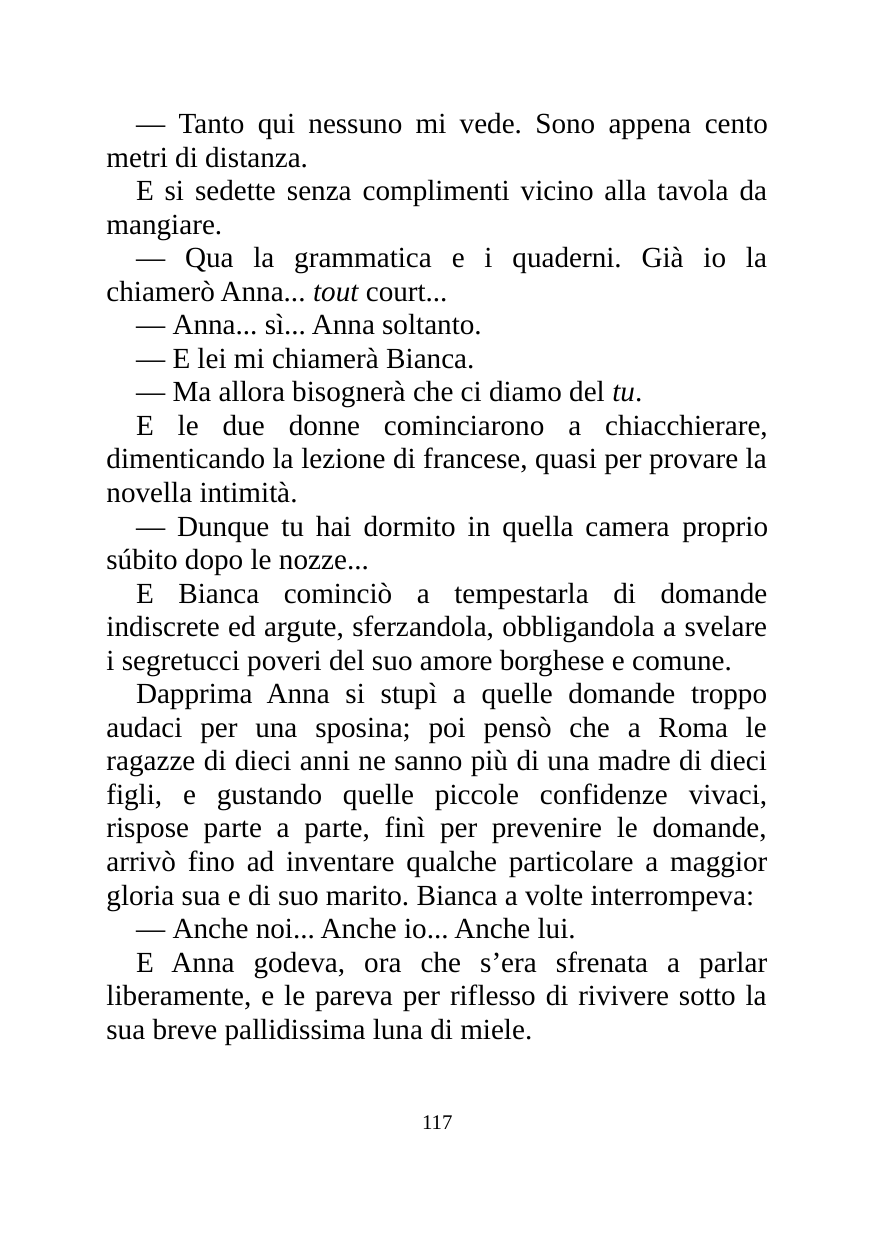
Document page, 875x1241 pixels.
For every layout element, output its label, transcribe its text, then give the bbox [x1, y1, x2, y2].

text — E lei mi chiamerà Bianca. [106, 341, 768, 374]
text Dapprima Anna si stupì a quelle domande troppo audaci per una sposina; poi pensò che a Roma le ragazze di dieci anni ne sanno più di una madre di dieci figli, e gustando quelle piccole confidenze vivaci, rispose parte a parte, finì per prevenire le domande, arrivò fino ad inventare qualche particolare a maggior gloria sua e di suo marito. Bianca a volte interrompeva: [106, 676, 768, 911]
text — Qua la grammatica e i quaderni. Già io la chiamerò Anna... tout court... [106, 240, 768, 307]
text — Tanto qui nessuno mi vede. Sono appena cento metri di distanza. [106, 106, 768, 173]
text E si sedette senza complimenti vicino alla tavola da mangiare. [106, 173, 768, 240]
text — Anche noi... Anche io... Anche lui. [106, 911, 768, 945]
text E Bianca cominciò a tempestarla di domande indiscrete ed argute, sferzandola, obbligandola a svelare i segretucci poveri del suo amore borghese e comune. [106, 576, 768, 676]
text — Dunque tu hai dormito in quella camera proprio súbito dopo le nozze... [106, 509, 768, 576]
text — Anna... sì... Anna soltanto. [106, 307, 768, 341]
text E Anna godeva, ora che s’era sfrenata a parlar liberamente, e le pareva per riflesso di rivivere sotto la sua breve pallidissima luna di miele. [106, 945, 768, 1045]
text E le due donne cominciarono a chiacchierare, dimenticando la lezione di francese, quasi per provare la novella intimità. [106, 408, 768, 509]
text — Ma allora bisognerà che ci diamo del tu. [106, 374, 768, 408]
